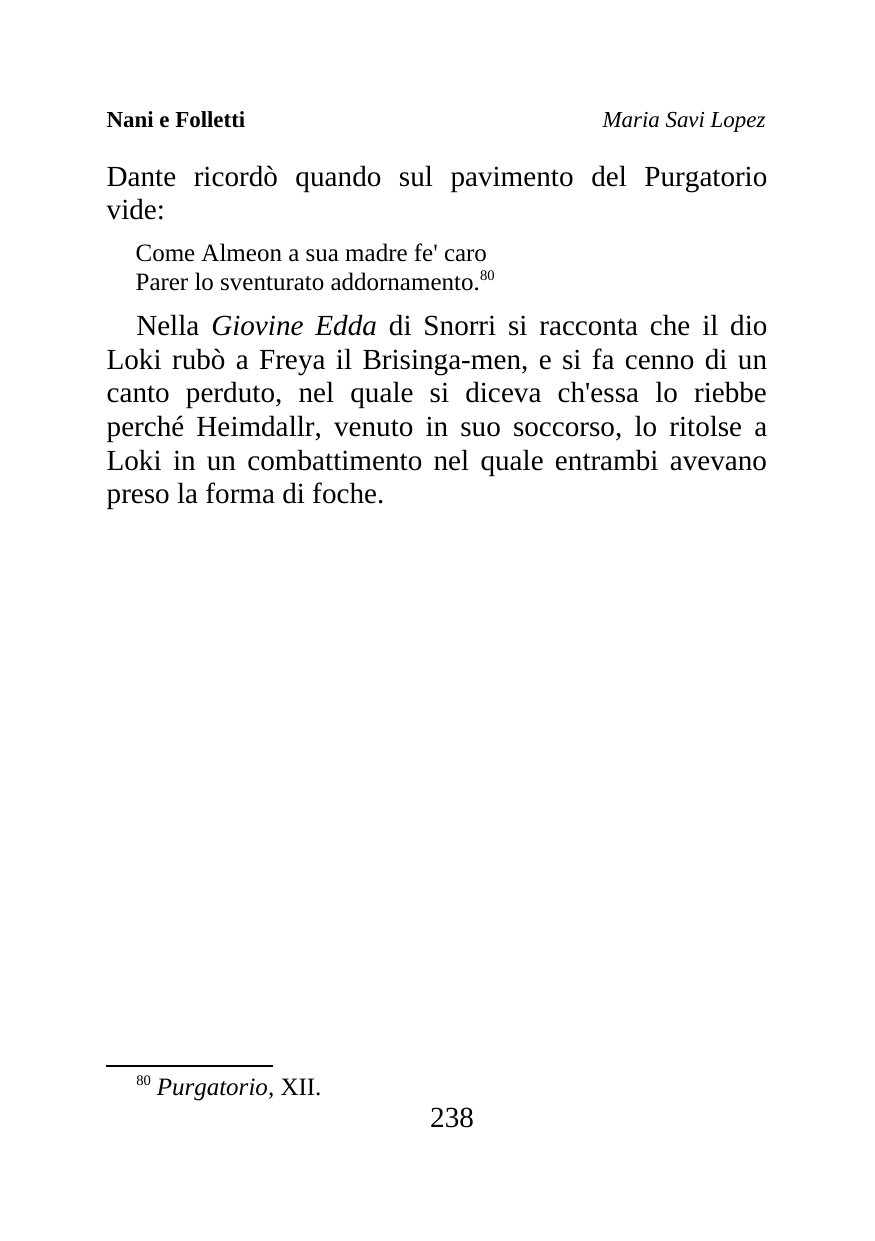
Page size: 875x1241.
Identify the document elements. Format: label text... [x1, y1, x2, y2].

text Nella Giovine Edda di Snorri si racconta che il dio Loki rubò a Freya il Brisinga-men, e si fa cenno di un canto perduto, nel quale si diceva ch'essa lo riebbe perché Heimdallr, venuto in suo soccorso, lo ritolse a Loki in un combattimento nel quale entrambi avevano preso la forma di foche. [106, 308, 768, 510]
text Purgatorio, XII. [106, 1072, 768, 1100]
text Dante ricordò quando sul pavimento del Purgatorio vide: [106, 159, 768, 226]
text Come Almeon a sua madre fe' caro Parer lo sventurato addornamento. [135, 238, 768, 296]
